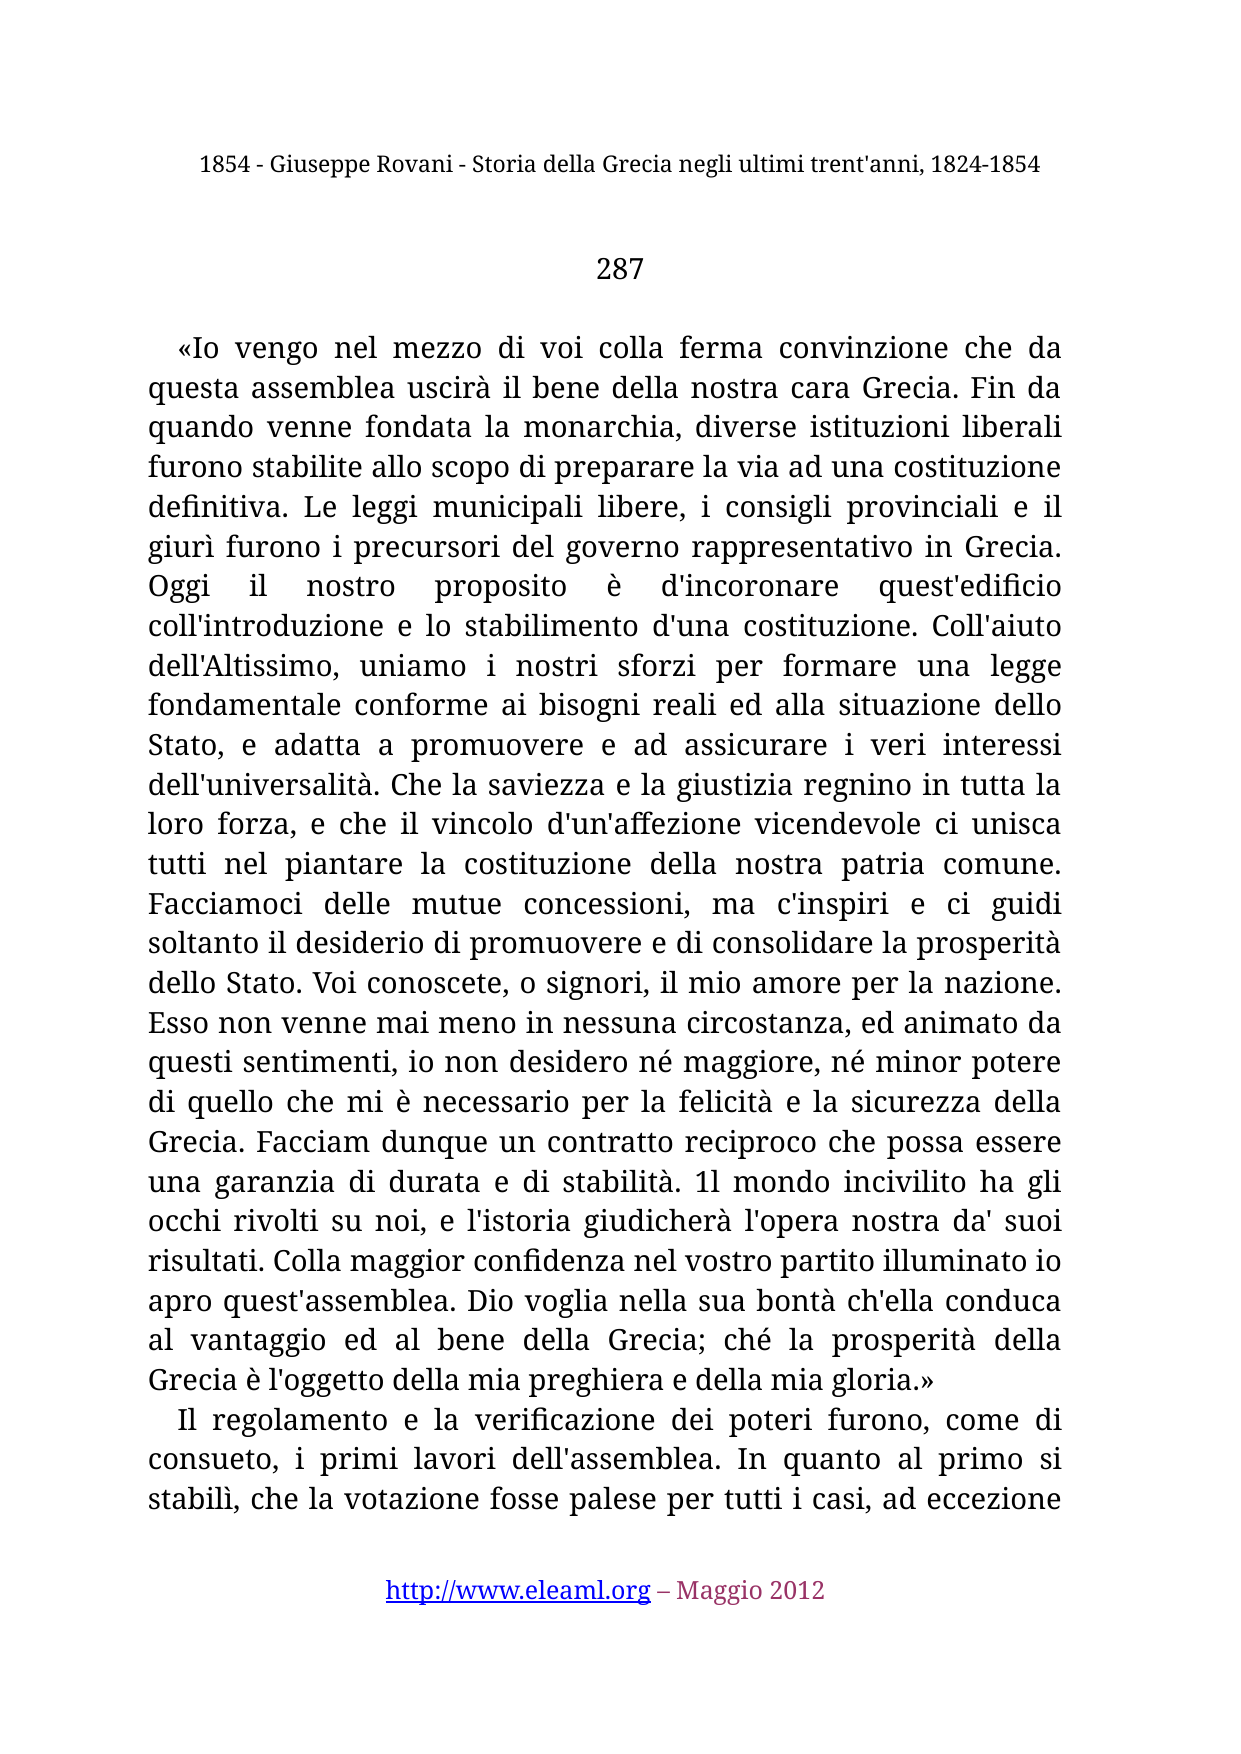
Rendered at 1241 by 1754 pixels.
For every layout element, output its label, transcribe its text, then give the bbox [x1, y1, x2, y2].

text Il regolamento e la verificazione dei poteri furono, come di consueto, i primi lavori dell'assemblea. In quanto al primo si stabilì, che la votazione fosse palese per tutti i casi, ad eccezione [148, 1399, 1063, 1518]
text 287 [148, 248, 1063, 288]
text «Io vengo nel mezzo di voi colla ferma convinzione che da questa assemblea uscirà il bene della nostra cara Grecia. Fin da quando venne fondata la monarchia, diverse istituzioni liberali furono stabilite allo scopo di preparare la via ad una costituzione definitiva. Le leggi municipali libere, i consigli provinciali e il giurì furono i precursori del governo rappresentativo in Grecia. Oggi il nostro proposito è d'incoronare quest'edificio coll'introduzione e lo stabilimento d'una costituzione. Coll'aiuto dell'Altissimo, uniamo i nostri sforzi per formare una legge fondamentale conforme ai bisogni reali ed alla situazione dello Stato, e adatta a promuovere e ad assicurare i veri interessi dell'universalità. Che la saviezza e la giustizia regnino in tutta la loro forza, e che il vincolo d'un'affezione vicendevole ci unisca tutti nel piantare la costituzione della nostra patria comune. Facciamoci delle mutue concessioni, ma c'inspiri e ci guidi soltanto il desiderio di promuovere e di consolidare la prosperità dello Stato. Voi conoscete, o signori, il mio amore per la nazione. Esso non venne mai meno in nessuna circostanza, ed animato da questi sentimenti, io non desidero né maggiore, né minor potere di quello che mi è necessario per la felicità e la sicurezza della Grecia. Facciam dunque un contratto reciproco che possa essere una garanzia di durata e di stabilità. 1l mondo incivilito ha gli occhi rivolti su noi, e l'istoria giudicherà l'opera nostra da' suoi risultati. Colla maggior confidenza nel vostro partito illuminato io apro quest'assemblea. Dio voglia nella sua bontà ch'ella conduca al vantaggio ed al bene della Grecia; ché la prosperità della Grecia è l'oggetto della mia preghiera e della mia gloria.» [148, 327, 1063, 1399]
